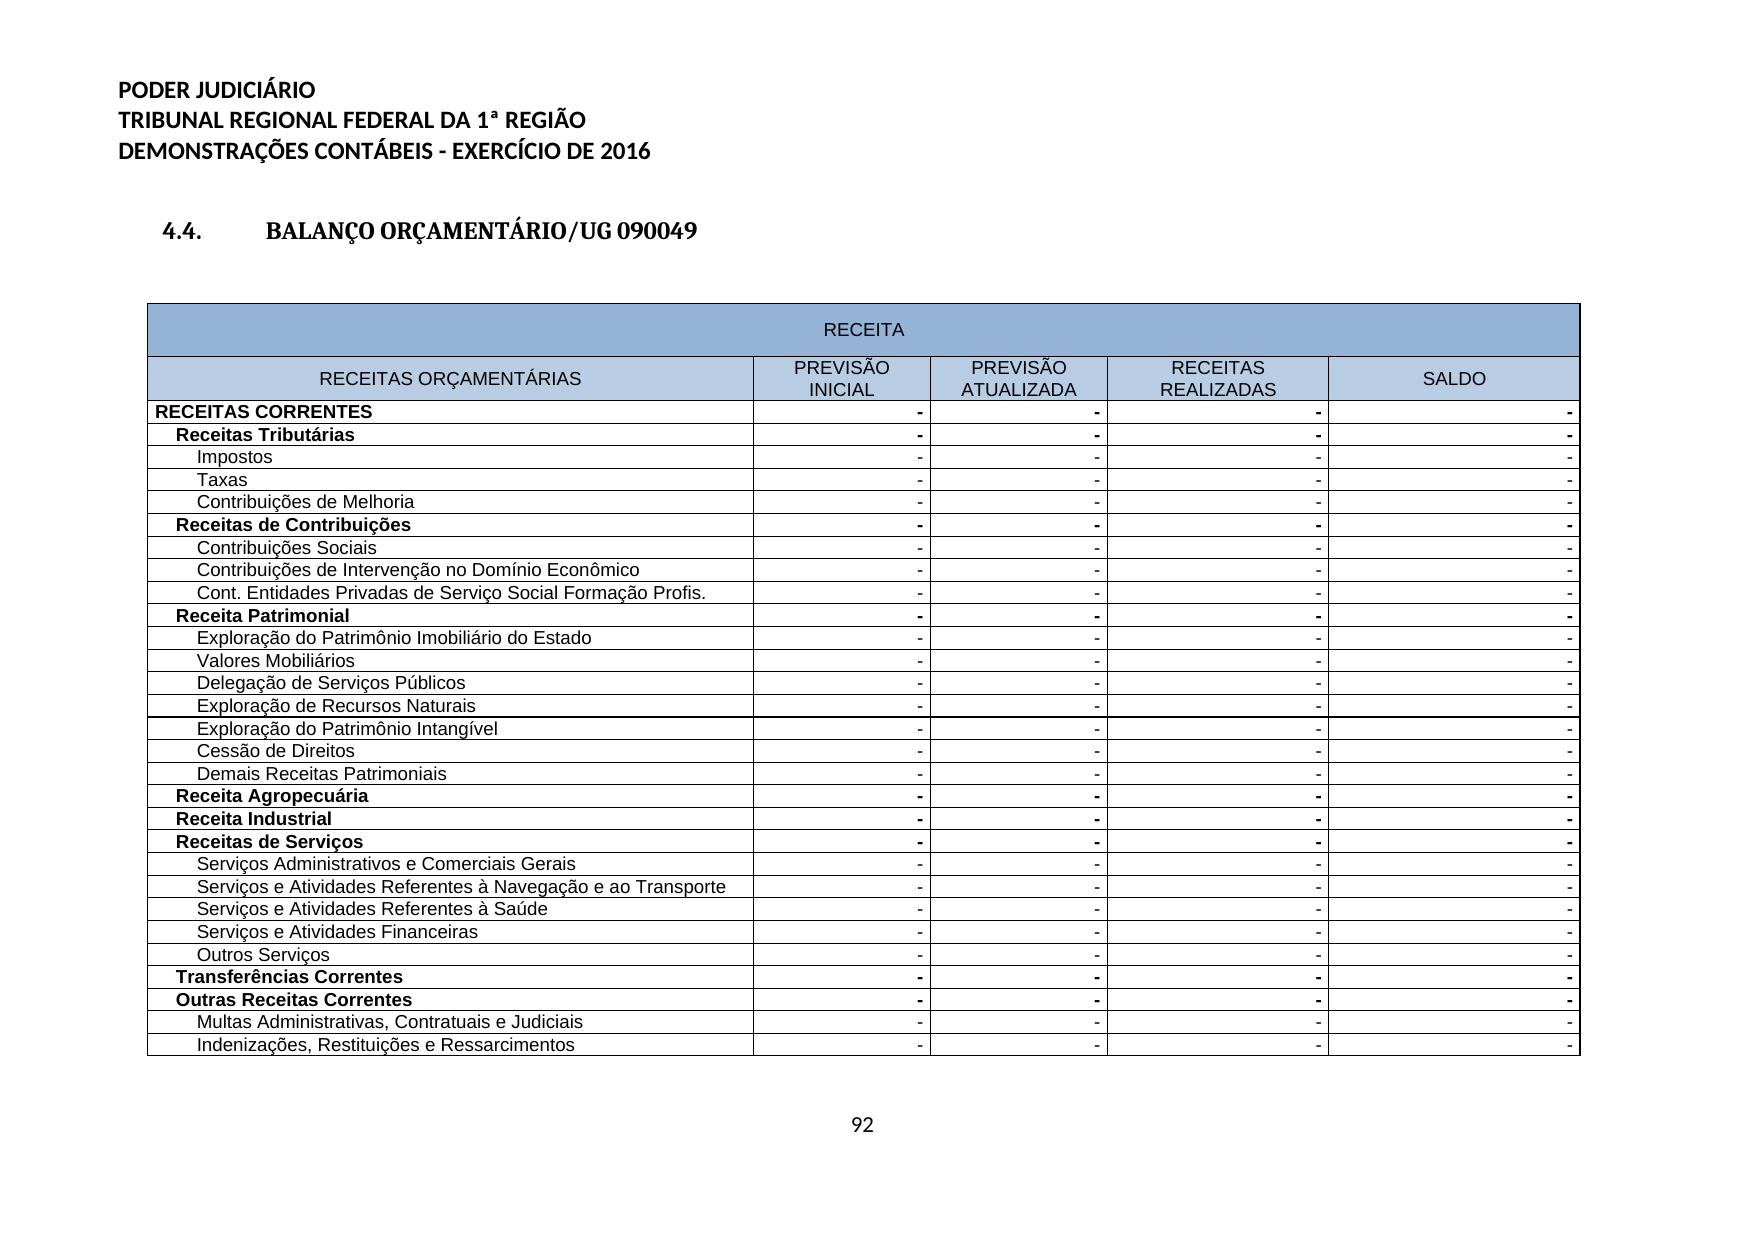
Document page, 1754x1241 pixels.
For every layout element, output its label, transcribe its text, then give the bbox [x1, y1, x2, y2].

table_cell - [1329, 763, 1579, 784]
table_cell - [754, 469, 930, 490]
table_cell - [1108, 853, 1328, 874]
table_cell - [754, 853, 930, 874]
table_cell - [754, 604, 930, 626]
table_cell - [931, 785, 1107, 807]
table_cell - [754, 446, 930, 468]
table_cell - [1108, 876, 1328, 897]
table_cell - [1108, 650, 1328, 671]
table_cell - [754, 537, 930, 558]
table_cell - [1329, 627, 1579, 648]
table_cell - [931, 582, 1107, 603]
table_cell - [1329, 446, 1579, 468]
table_cell - [1329, 898, 1579, 920]
table_cell - [1329, 876, 1579, 897]
table_cell - [1108, 1011, 1328, 1033]
table_cell Demais Receitas Patrimoniais [148, 763, 753, 784]
table_cell - [1329, 514, 1579, 536]
table_cell - [1108, 491, 1328, 513]
table_cell - [754, 695, 930, 716]
table_cell RECEITAS REALIZADAS [1108, 357, 1328, 400]
table_cell - [1329, 650, 1579, 671]
table_cell - [754, 650, 930, 671]
table_cell - [754, 559, 930, 581]
table_cell - [1329, 401, 1579, 422]
table_cell - [754, 718, 930, 739]
table_cell - [1108, 740, 1328, 762]
table_cell Delegação de Serviços Públicos [148, 672, 753, 694]
table_cell - [1329, 672, 1579, 694]
table_cell - [754, 1034, 930, 1055]
table_cell - [1108, 469, 1328, 490]
table_cell - [1329, 491, 1579, 513]
table_cell - [754, 514, 930, 536]
table_cell Exploração de Recursos Naturais [148, 695, 753, 716]
table_cell Contribuições de Intervenção no Domínio Econômico [148, 559, 753, 581]
table_cell - [1108, 537, 1328, 558]
table_cell - [931, 1034, 1107, 1055]
table_cell - [931, 491, 1107, 513]
table_cell PREVISÃO ATUALIZADA [931, 357, 1107, 400]
table_cell Contribuições de Melhoria [148, 491, 753, 513]
table_cell - [754, 808, 930, 829]
table_cell Taxas [148, 469, 753, 490]
table_cell - [1329, 740, 1579, 762]
table_cell Serviços e Atividades Referentes à Saúde [148, 898, 753, 920]
table_cell - [1329, 559, 1579, 581]
table_cell Cessão de Direitos [148, 740, 753, 762]
table_cell - [931, 627, 1107, 648]
table_cell - [754, 582, 930, 603]
table_cell - [1108, 944, 1328, 965]
table_cell - [1108, 898, 1328, 920]
table_cell - [1108, 627, 1328, 648]
table_cell RECEITAS CORRENTES [148, 401, 753, 422]
table_cell - [1329, 808, 1579, 829]
table_cell - [1108, 672, 1328, 694]
table_cell PREVISÃO INICIAL [754, 357, 930, 400]
table_cell - [931, 718, 1107, 739]
table_cell - [931, 401, 1107, 422]
table_cell - [1108, 989, 1328, 1010]
table_cell - [1108, 808, 1328, 829]
table_cell - [754, 1011, 930, 1033]
table_cell - [931, 989, 1107, 1010]
table_cell - [931, 514, 1107, 536]
table_cell - [754, 898, 930, 920]
table_cell Outras Receitas Correntes [148, 989, 753, 1010]
subtitle BALANÇO ORÇAMENTÁRIO/UG 090049 [162, 217, 1606, 245]
table_cell - [931, 808, 1107, 829]
table_cell - [931, 604, 1107, 626]
table_cell - [1329, 966, 1579, 988]
table_cell Exploração do Patrimônio Imobiliário do Estado [148, 627, 753, 648]
table_cell - [931, 695, 1107, 716]
table_cell RECEITAS ORÇAMENTÁRIAS [148, 357, 753, 400]
table_cell - [931, 966, 1107, 988]
table_cell - [1329, 695, 1579, 716]
table_cell Multas Administrativas, Contratuais e Judiciais [148, 1011, 753, 1033]
table_cell Contribuições Sociais [148, 537, 753, 558]
table_cell - [754, 966, 930, 988]
table_cell Exploração do Patrimônio Intangível [148, 718, 753, 739]
table_cell Receita Agropecuária [148, 785, 753, 807]
table_cell - [1108, 514, 1328, 536]
table_cell Receita Patrimonial [148, 604, 753, 626]
table_cell - [1329, 582, 1579, 603]
table_cell - [754, 763, 930, 784]
table_cell - [1329, 1011, 1579, 1033]
table_cell - [931, 672, 1107, 694]
table_cell Outros Serviços [148, 944, 753, 965]
table_cell - [931, 424, 1107, 445]
table_cell - [754, 785, 930, 807]
table_cell - [1108, 785, 1328, 807]
table_cell Valores Mobiliários [148, 650, 753, 671]
table_header RECEITA [148, 304, 1579, 356]
table_cell - [1108, 830, 1328, 852]
table_cell - [1108, 446, 1328, 468]
table_cell - [1329, 469, 1579, 490]
table_cell Receitas Tributárias [148, 424, 753, 445]
table_cell Serviços e Atividades Financeiras [148, 921, 753, 942]
table_cell - [1108, 424, 1328, 445]
table_cell - [931, 763, 1107, 784]
table_cell Indenizações, Restituições e Ressarcimentos [148, 1034, 753, 1055]
table_cell - [754, 424, 930, 445]
table_cell - [754, 672, 930, 694]
table_cell Receitas de Serviços [148, 830, 753, 852]
table_cell Serviços Administrativos e Comerciais Gerais [148, 853, 753, 874]
table_cell - [1329, 785, 1579, 807]
table_cell - [931, 446, 1107, 468]
table_cell Serviços e Atividades Referentes à Navegação e ao Transporte [148, 876, 753, 897]
table_cell - [1108, 718, 1328, 739]
table_cell - [931, 537, 1107, 558]
table_cell - [754, 830, 930, 852]
table_cell - [1329, 944, 1579, 965]
table_cell - [1108, 559, 1328, 581]
table_cell - [1108, 763, 1328, 784]
table_cell - [1108, 921, 1328, 942]
table_cell SALDO [1329, 357, 1579, 400]
table_cell - [1108, 695, 1328, 716]
table_cell - [1329, 424, 1579, 445]
table_cell - [1329, 830, 1579, 852]
table_cell Transferências Correntes [148, 966, 753, 988]
table_cell - [754, 740, 930, 762]
table_cell - [931, 740, 1107, 762]
table_cell - [1108, 966, 1328, 988]
table_cell - [754, 989, 930, 1010]
table_cell - [1108, 582, 1328, 603]
table_cell - [1108, 401, 1328, 422]
table_cell Receitas de Contribuições [148, 514, 753, 536]
table_cell - [931, 898, 1107, 920]
table_cell - [754, 876, 930, 897]
table_cell - [1329, 921, 1579, 942]
table_cell - [931, 1011, 1107, 1033]
table_cell - [754, 401, 930, 422]
table_cell - [931, 944, 1107, 965]
table_cell Receita Industrial [148, 808, 753, 829]
table_cell - [931, 921, 1107, 942]
table_cell - [931, 469, 1107, 490]
table_cell - [1108, 1034, 1328, 1055]
table_cell - [754, 491, 930, 513]
table_cell Impostos [148, 446, 753, 468]
table_cell - [754, 627, 930, 648]
table_cell - [931, 876, 1107, 897]
table_cell - [754, 921, 930, 942]
table_cell - [1329, 989, 1579, 1010]
table_cell - [1329, 853, 1579, 874]
table_cell - [754, 944, 930, 965]
table_cell - [1108, 604, 1328, 626]
table_cell - [1329, 718, 1579, 739]
table_cell - [931, 830, 1107, 852]
table_cell - [1329, 537, 1579, 558]
table_cell Cont. Entidades Privadas de Serviço Social Formação Profis. [148, 582, 753, 603]
table_cell - [931, 853, 1107, 874]
table_cell - [1329, 1034, 1579, 1055]
table_cell - [1329, 604, 1579, 626]
table_cell - [931, 650, 1107, 671]
table_cell - [931, 559, 1107, 581]
